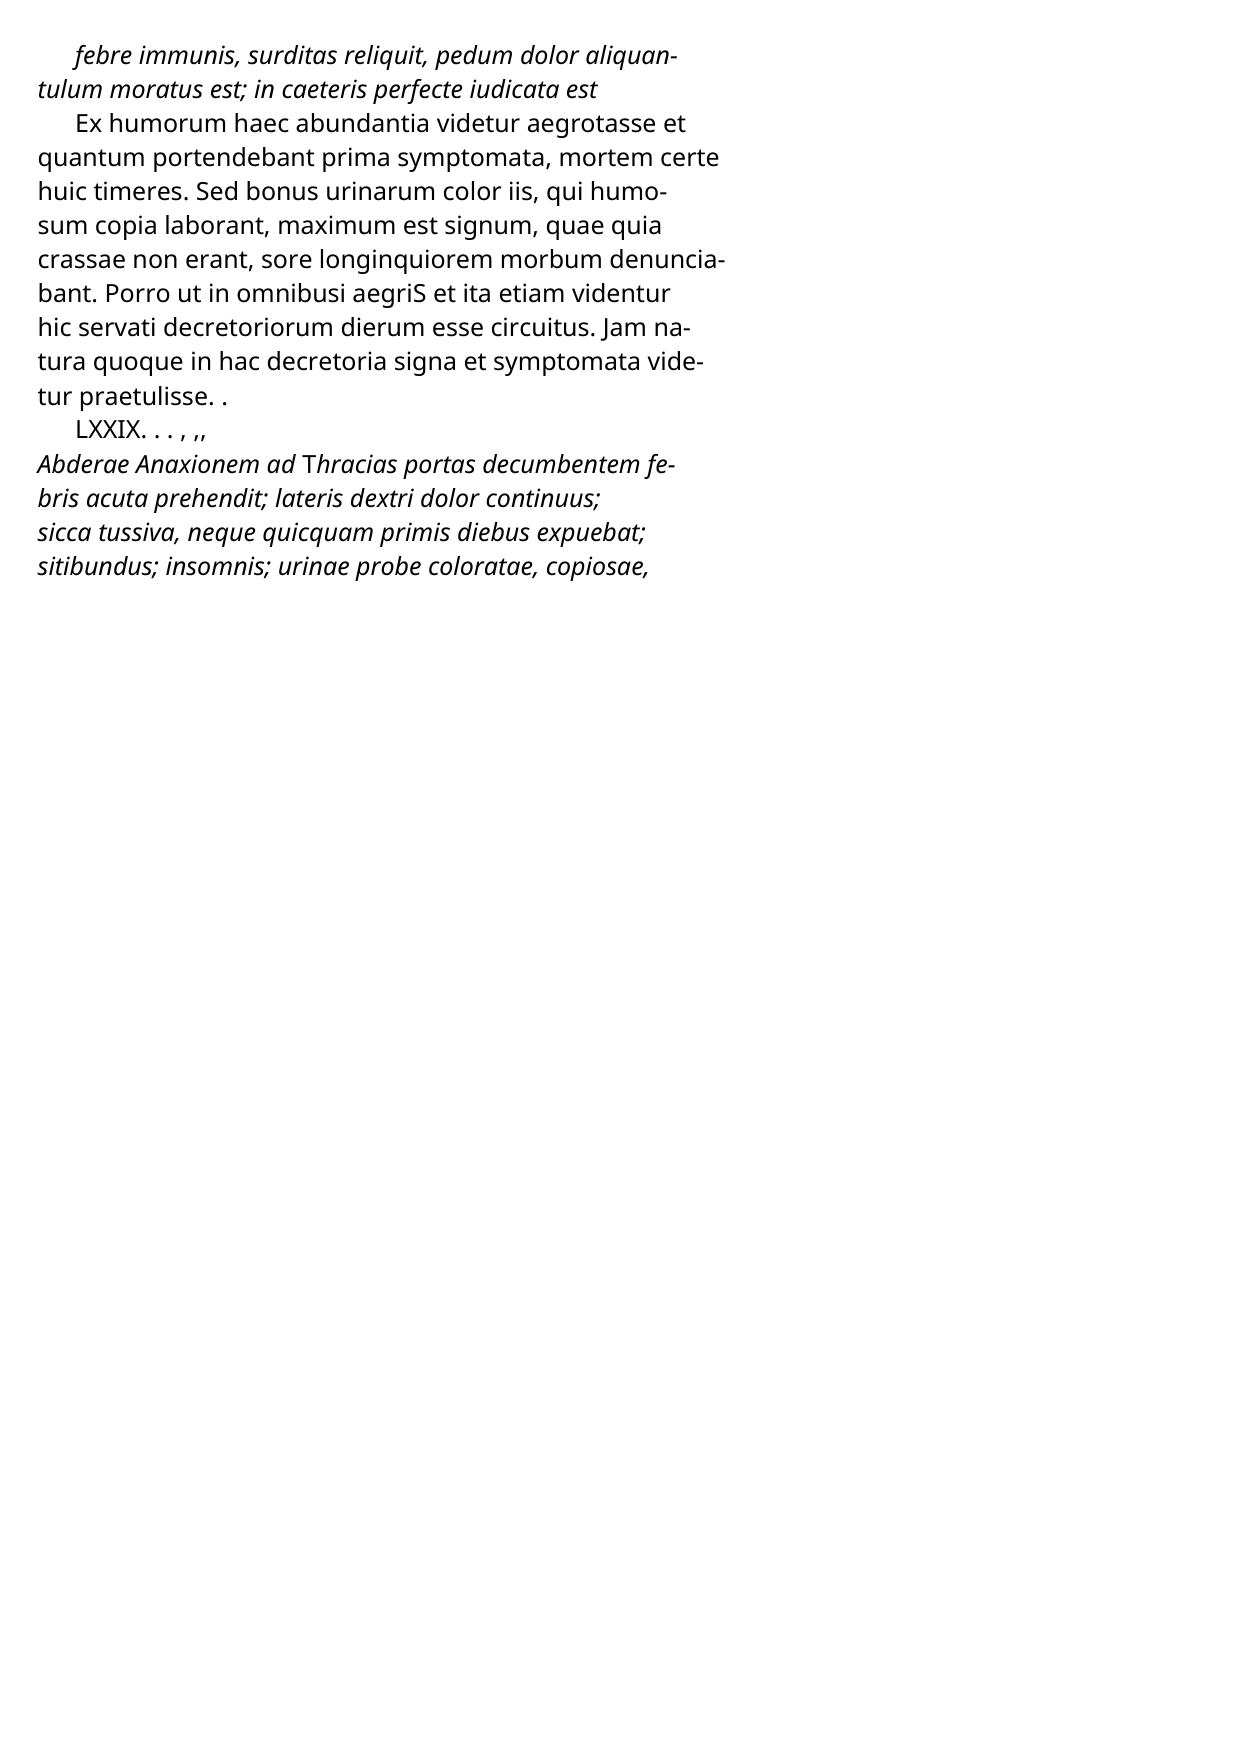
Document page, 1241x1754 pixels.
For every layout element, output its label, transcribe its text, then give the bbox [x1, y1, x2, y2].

text febre immunis, surditas reliquit, pedum dolor aliquan- tulum moratus est; in caeteris perfecte iudicata est [37, 37, 1203, 106]
text LXXIX. . . , ,, Abderae Anaxionem ad Thracias portas decumbentem fe- bris acuta prehendit; lateris dextri dolor continuus; sicca tussiva, neque quicquam primis diebus expuebat; sitibundus; insomnis; urinae probe coloratae, copiosae, [37, 412, 1203, 582]
text Ex humorum haec abundantia videtur aegrotasse et quantum portendebant prima symptomata, mortem certe huic timeres. Sed bonus urinarum color iis, qui humo- sum copia laborant, maximum est signum, quae quia crassae non erant, sore longinquiorem morbum denuncia- bant. Porro ut in omnibusi aegriS et ita etiam videntur hic servati decretoriorum dierum esse circuitus. Jam na- tura quoque in hac decretoria signa et symptomata vide- tur praetulisse. . [37, 106, 1203, 412]
